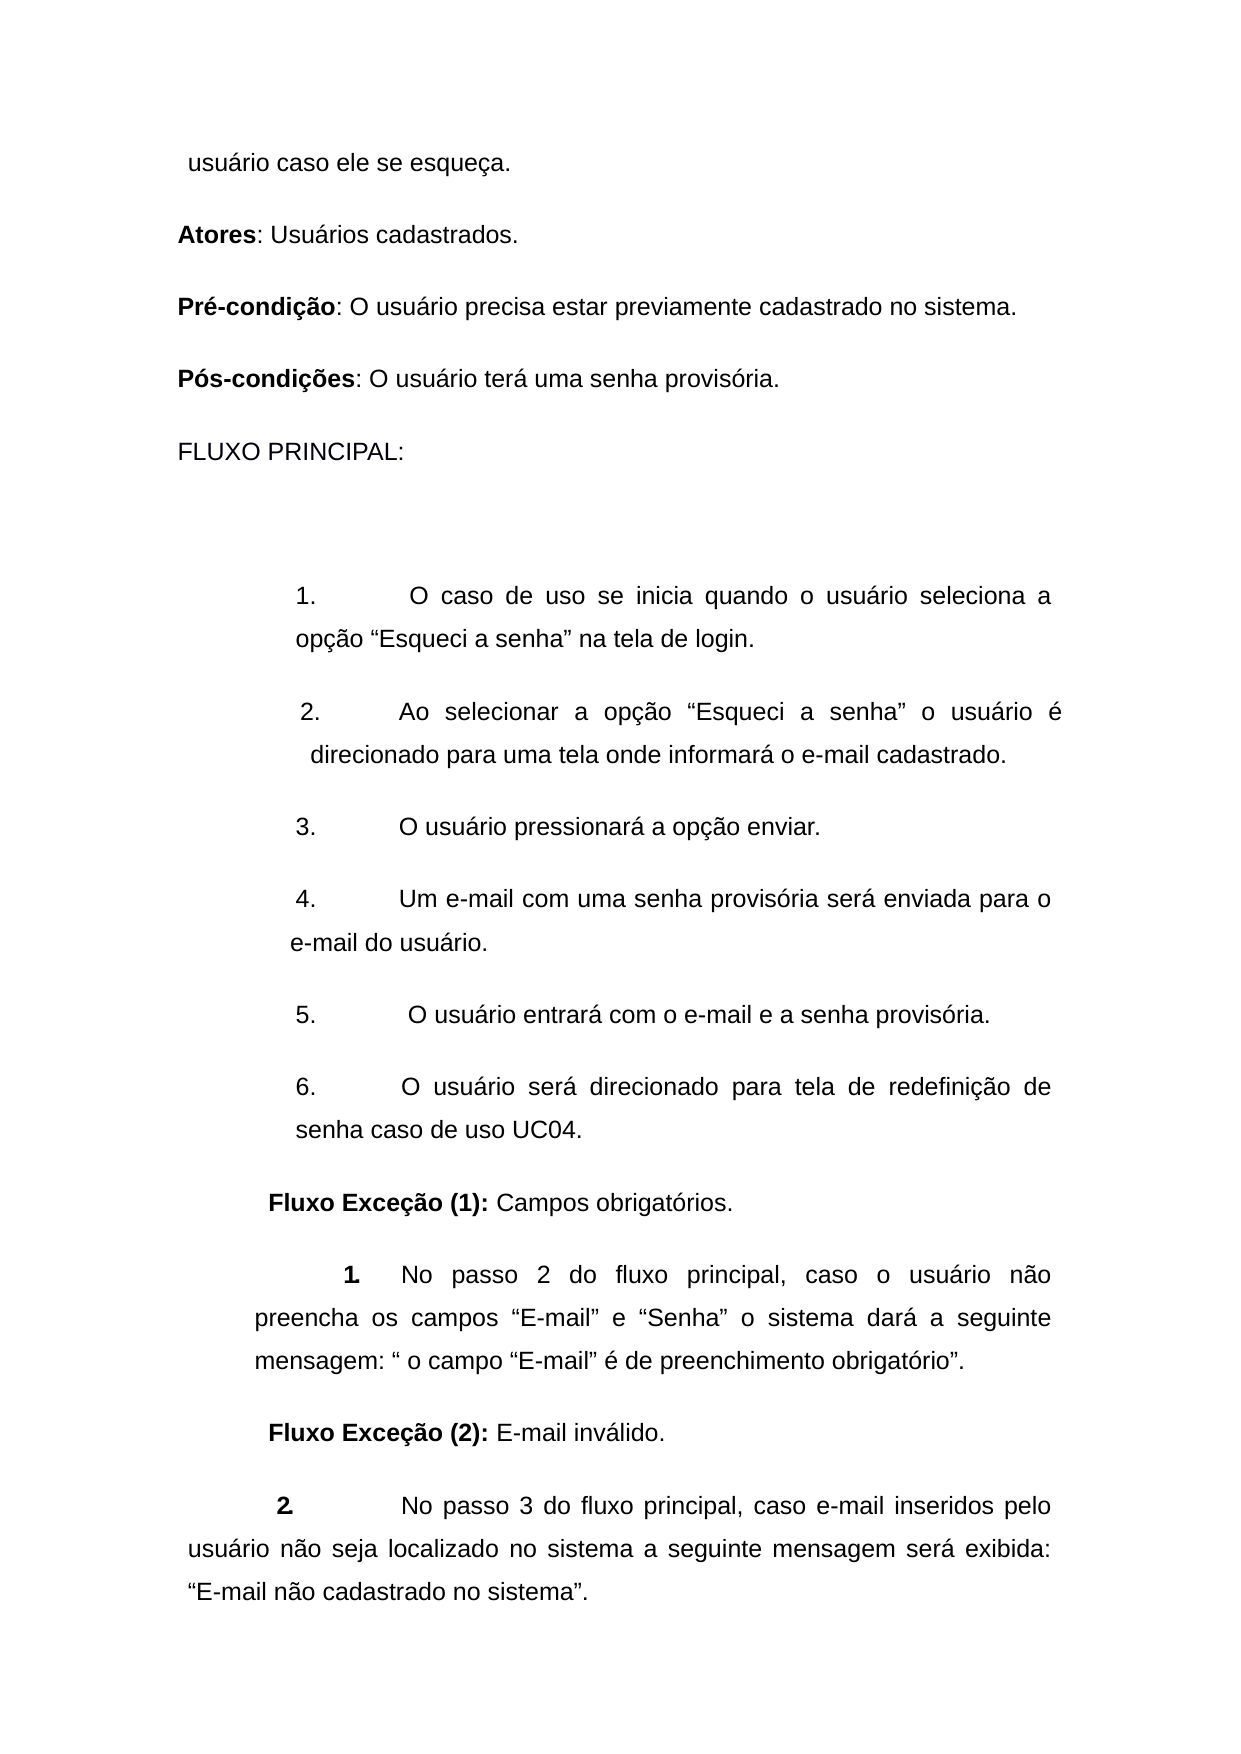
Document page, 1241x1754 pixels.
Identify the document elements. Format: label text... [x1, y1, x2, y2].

list Um e-mail com uma senha provisória será enviada para o e-mail do usuário. [290, 884, 1052, 956]
list No passo 3 do fluxo principal, caso e-mail inseridos pelo usuário não seja localizado no sistema a seguinte mensagem será exibida: “E-mail não cadastrado no sistema”. [188, 1491, 1053, 1606]
text Fluxo Exceção (1): Campos obrigatórios. [268, 1188, 1063, 1216]
list O usuário pressionará a opção enviar. [295, 812, 1052, 841]
list Ao selecionar a opção “Esqueci a senha” o usuário é direcionado para uma tela onde informará o e-mail cadastrado. [300, 697, 1063, 769]
list O caso de uso se inicia quando o usuário seleciona a opção “Esqueci a senha” na tela de login. [295, 581, 1052, 653]
text Pós-condições: O usuário terá uma senha provisória. [177, 364, 1052, 393]
text Atores: Usuários cadastrados. [177, 220, 1063, 249]
text Fluxo Exceção (2): E-mail inválido. [268, 1418, 1063, 1447]
text Pré-condição: O usuário precisa estar previamente cadastrado no sistema. [177, 292, 1063, 321]
list No passo 2 do fluxo principal, caso o usuário não preencha os campos “E-mail” e “Senha” o sistema dará a seguinte mensagem: “ o campo “E-mail” é de preenchimento obrigatório”. [254, 1260, 1053, 1375]
subtitle FLUXO PRINCIPAL: [177, 437, 1063, 466]
list O usuário entrará com o e-mail e a senha provisória. [295, 1000, 1052, 1029]
list O usuário será direcionado para tela de redefinição de senha caso de uso UC04. [295, 1072, 1052, 1144]
text usuário caso ele se esqueça. [188, 148, 1052, 176]
